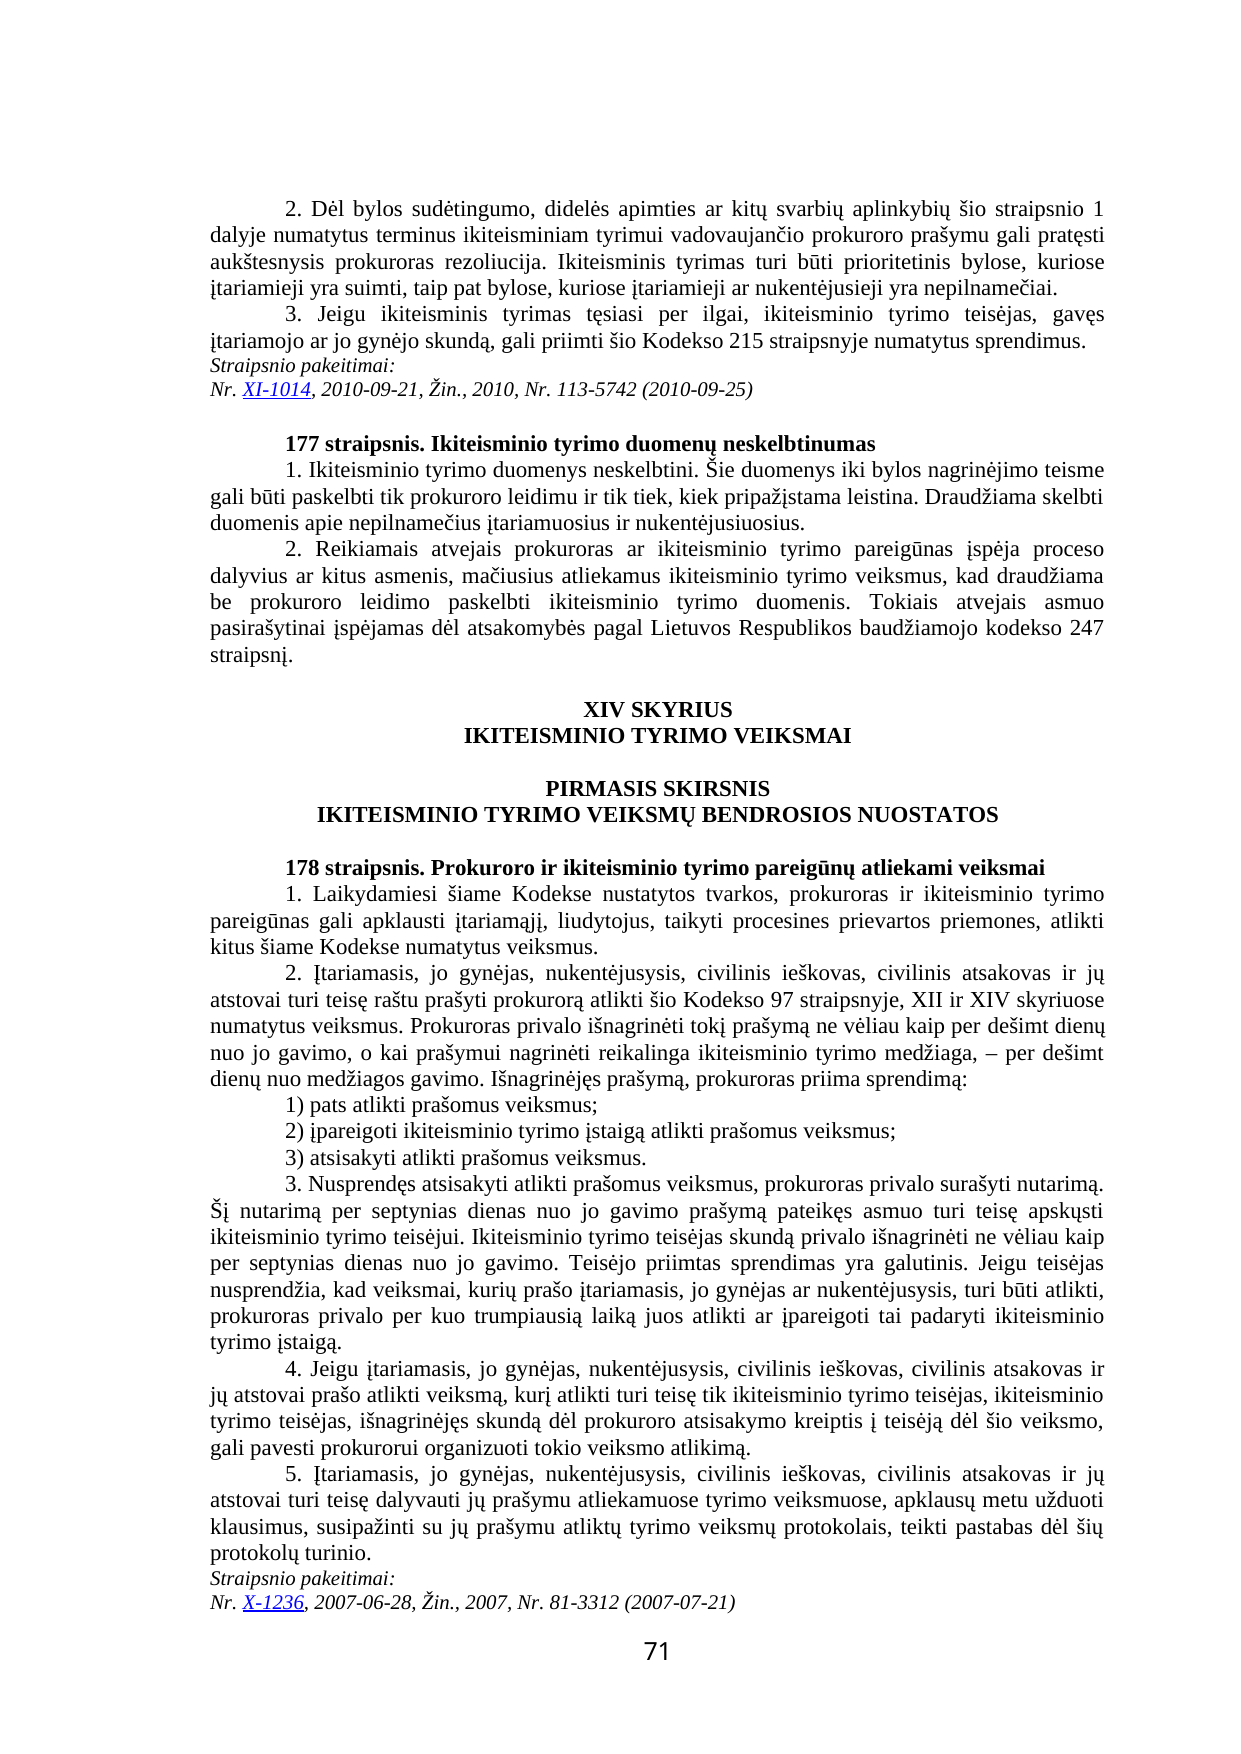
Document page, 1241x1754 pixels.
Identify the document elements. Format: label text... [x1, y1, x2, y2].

text 3) atsisakyti atlikti prašomus veiksmus. [210, 1144, 1106, 1170]
text 178 straipsnis. Prokuroro ir ikiteisminio tyrimo pareigūnų atliekami veiksmai [285, 854, 1106, 880]
text Ikiteisminio tyrimo veiksmų bendrosios nuostatos [210, 801, 1106, 828]
text 177 straipsnis. Ikiteisminio tyrimo duomenų neskelbtinumas [210, 430, 1106, 456]
text 1. Laikydamiesi šiame Kodekse nustatytos tvarkos, prokuroras ir ikiteisminio tyrimo pareigūnas gali apklausti įtariamąjį, liudytojus, taikyti procesines prievartos priemones, atlikti kitus šiame Kodekse numatytus veiksmus. [210, 880, 1106, 959]
text Ikiteisminio tyrimo veiksmai [210, 722, 1106, 749]
text 1. Ikiteisminio tyrimo duomenys neskelbtini. Šie duomenys iki bylos nagrinėjimo teisme gali būti paskelbti tik prokuroro leidimu ir tik tiek, kiek pripažįstama leistina. Draudžiama skelbti duomenis apie nepilnamečius įtariamuosius ir nukentėjusiuosius. [210, 456, 1106, 535]
text 3. Jeigu ikiteisminis tyrimas tęsiasi per ilgai, ikiteisminio tyrimo teisėjas, gavęs įtariamojo ar jo gynėjo skundą, gali priimti šio Kodekso 215 straipsnyje numatytus sprendimus. [210, 300, 1106, 353]
text PIRMASIS SKIRSNIS [210, 775, 1106, 801]
text XIV skyrius [210, 696, 1106, 722]
text Nr. X-1236, 2007-06-28, Žin., 2007, Nr. 81-3312 (2007-07-21) [210, 1590, 1106, 1614]
text Straipsnio pakeitimai: [210, 1566, 1106, 1590]
text 2) įpareigoti ikiteisminio tyrimo įstaigą atlikti prašomus veiksmus; [210, 1118, 1106, 1144]
text Straipsnio pakeitimai: [210, 353, 1106, 377]
text 1) pats atlikti prašomus veiksmus; [210, 1091, 1106, 1118]
text 4. Jeigu įtariamasis, jo gynėjas, nukentėjusysis, civilinis ieškovas, civilinis atsakovas ir jų atstovai prašo atlikti veiksmą, kurį atlikti turi teisę tik ikiteisminio tyrimo teisėjas, ikiteisminio tyrimo teisėjas, išnagrinėjęs skundą dėl prokuroro atsisakymo kreiptis į teisėją dėl šio veiksmo, gali pavesti prokurorui organizuoti tokio veiksmo atlikimą. [210, 1355, 1106, 1460]
text 2. Reikiamais atvejais prokuroras ar ikiteisminio tyrimo pareigūnas įspėja proceso dalyvius ar kitus asmenis, mačiusius atliekamus ikiteisminio tyrimo veiksmus, kad draudžiama be prokuroro leidimo paskelbti ikiteisminio tyrimo duomenis. Tokiais atvejais asmuo pasirašytinai įspėjamas dėl atsakomybės pagal Lietuvos Respublikos baudžiamojo kodekso 247 straipsnį. [210, 535, 1106, 667]
text 3. Nusprendęs atsisakyti atlikti prašomus veiksmus, prokuroras privalo surašyti nutarimą. Šį nutarimą per septynias dienas nuo jo gavimo prašymą pateikęs asmuo turi teisę apskųsti ikiteisminio tyrimo teisėjui. Ikiteisminio tyrimo teisėjas skundą privalo išnagrinėti ne vėliau kaip per septynias dienas nuo jo gavimo. Teisėjo priimtas sprendimas yra galutinis. Jeigu teisėjas nusprendžia, kad veiksmai, kurių prašo įtariamasis, jo gynėjas ar nukentėjusysis, turi būti atlikti, prokuroras privalo per kuo trumpiausią laiką juos atlikti ar įpareigoti tai padaryti ikiteisminio tyrimo įstaigą. [210, 1170, 1106, 1355]
text 5. Įtariamasis, jo gynėjas, nukentėjusysis, civilinis ieškovas, civilinis atsakovas ir jų atstovai turi teisę dalyvauti jų prašymu atliekamuose tyrimo veiksmuose, apklausų metu užduoti klausimus, susipažinti su jų prašymu atliktų tyrimo veiksmų protokolais, teikti pastabas dėl šių protokolų turinio. [210, 1460, 1106, 1566]
text Nr. XI-1014, 2010-09-21, Žin., 2010, Nr. 113-5742 (2010-09-25) [210, 377, 1106, 401]
text 2. Dėl bylos sudėtingumo, didelės apimties ar kitų svarbių aplinkybių šio straipsnio 1 dalyje numatytus terminus ikiteisminiam tyrimui vadovaujančio prokuroro prašymu gali pratęsti aukštesnysis prokuroras rezoliucija. Ikiteisminis tyrimas turi būti prioritetinis bylose, kuriose įtariamieji yra suimti, taip pat bylose, kuriose įtariamieji ar nukentėjusieji yra nepilnamečiai. [210, 195, 1106, 300]
text 2. Įtariamasis, jo gynėjas, nukentėjusysis, civilinis ieškovas, civilinis atsakovas ir jų atstovai turi teisę raštu prašyti prokurorą atlikti šio Kodekso 97 straipsnyje, XII ir XIV skyriuose numatytus veiksmus. Prokuroras privalo išnagrinėti tokį prašymą ne vėliau kaip per dešimt dienų nuo jo gavimo, o kai prašymui nagrinėti reikalinga ikiteisminio tyrimo medžiaga, – per dešimt dienų nuo medžiagos gavimo. Išnagrinėjęs prašymą, prokuroras priima sprendimą: [210, 959, 1106, 1091]
